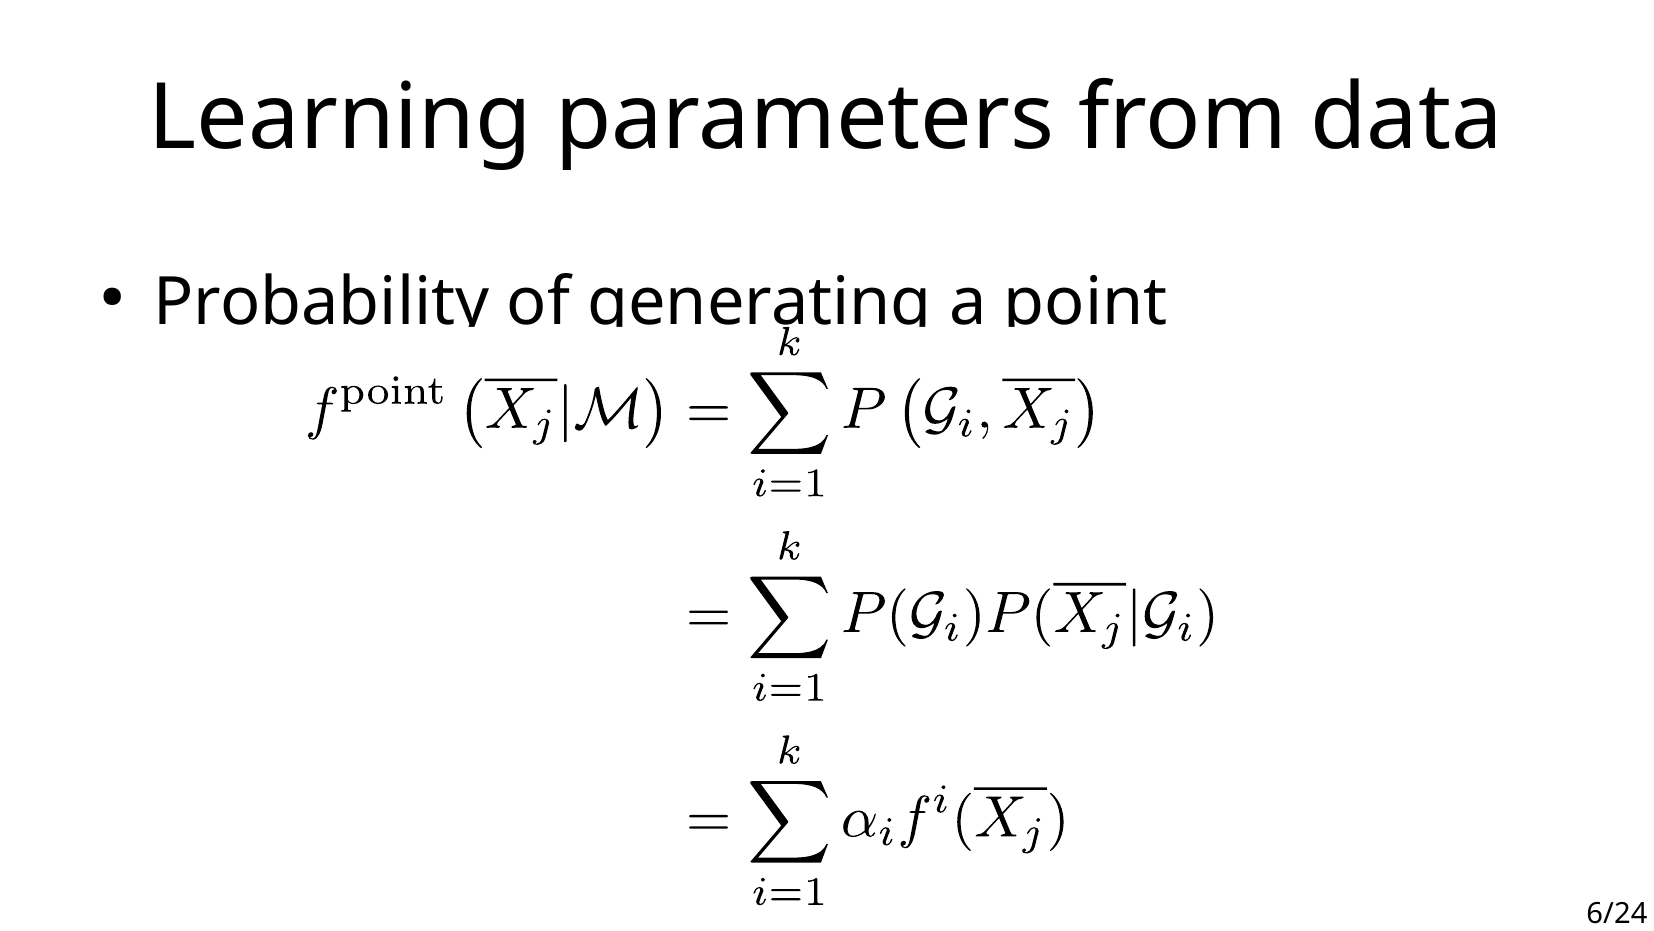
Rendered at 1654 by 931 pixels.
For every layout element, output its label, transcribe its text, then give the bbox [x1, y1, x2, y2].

title Learning parameters from data [4, 1, 1650, 226]
list Probability of generating a point [82, 253, 1571, 793]
text_box [304, 326, 1219, 906]
